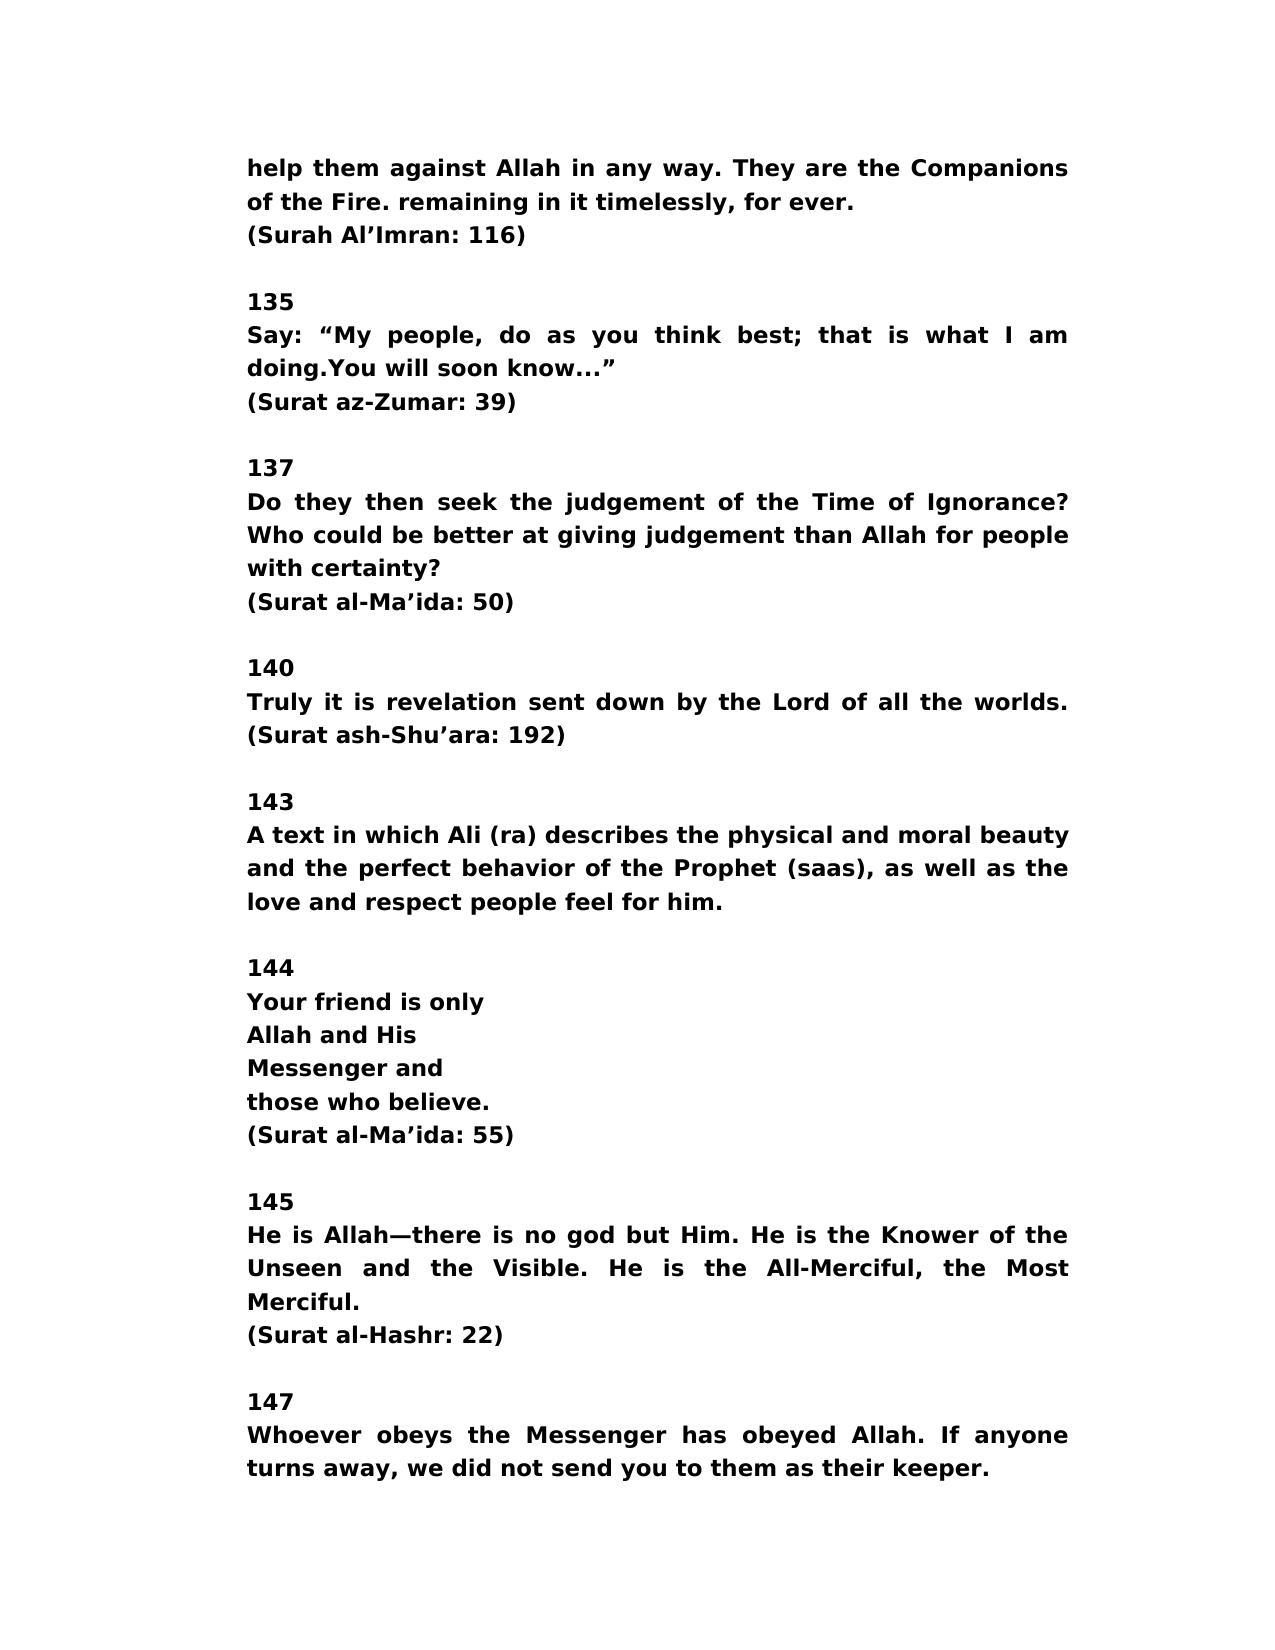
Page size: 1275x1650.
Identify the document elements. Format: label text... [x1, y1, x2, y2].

text Whoever obeys the Messenger has obeyed Allah. If anyone turns away, we did not send you to them as their keeper. [247, 1417, 1070, 1483]
text Truly it is revelation sent down by the Lord of all the worlds. (Surat ash-Shu’ara: 192) [247, 683, 1070, 750]
text (Surat az-Zumar: 39) [247, 383, 1070, 417]
text 135 [247, 283, 1070, 317]
text 144 [247, 950, 1070, 983]
text help them against Allah in any way. They are the Companions of the Fire. remaining in it timelessly, for ever. [247, 150, 1070, 217]
text A text in which Ali (ra) describes the physical and moral beauty and the perfect behavior of the Prophet (saas), as well as the love and respect people feel for him. [247, 817, 1070, 917]
text Do they then seek the judgement of the Time of Ignorance? Who could be better at giving judgement than Allah for people with certainty? [247, 483, 1070, 583]
text 140 [247, 650, 1070, 683]
text 147 [247, 1383, 1070, 1417]
text He is Allah—there is no god but Him. He is the Knower of the Unseen and the Visible. He is the All-Merciful, the Most Merciful. [247, 1217, 1070, 1317]
text Your friend is only [247, 983, 1070, 1017]
text (Surat al-Ma’ida: 50) [247, 583, 1070, 617]
text Messenger and [247, 1050, 1070, 1083]
text those who believe. [247, 1083, 1070, 1117]
text 143 [247, 783, 1070, 817]
text Allah and His [247, 1017, 1070, 1050]
text 137 [247, 450, 1070, 483]
text 145 [247, 1183, 1070, 1217]
text (Surat al-Ma’ida: 55) [247, 1117, 1070, 1150]
text (Surah Al’Imran: 116) [247, 217, 1070, 250]
text (Surat al-Hashr: 22) [247, 1317, 1070, 1350]
text Say: “My people, do as you think best; that is what I am doing.You will soon know...” [247, 317, 1070, 383]
